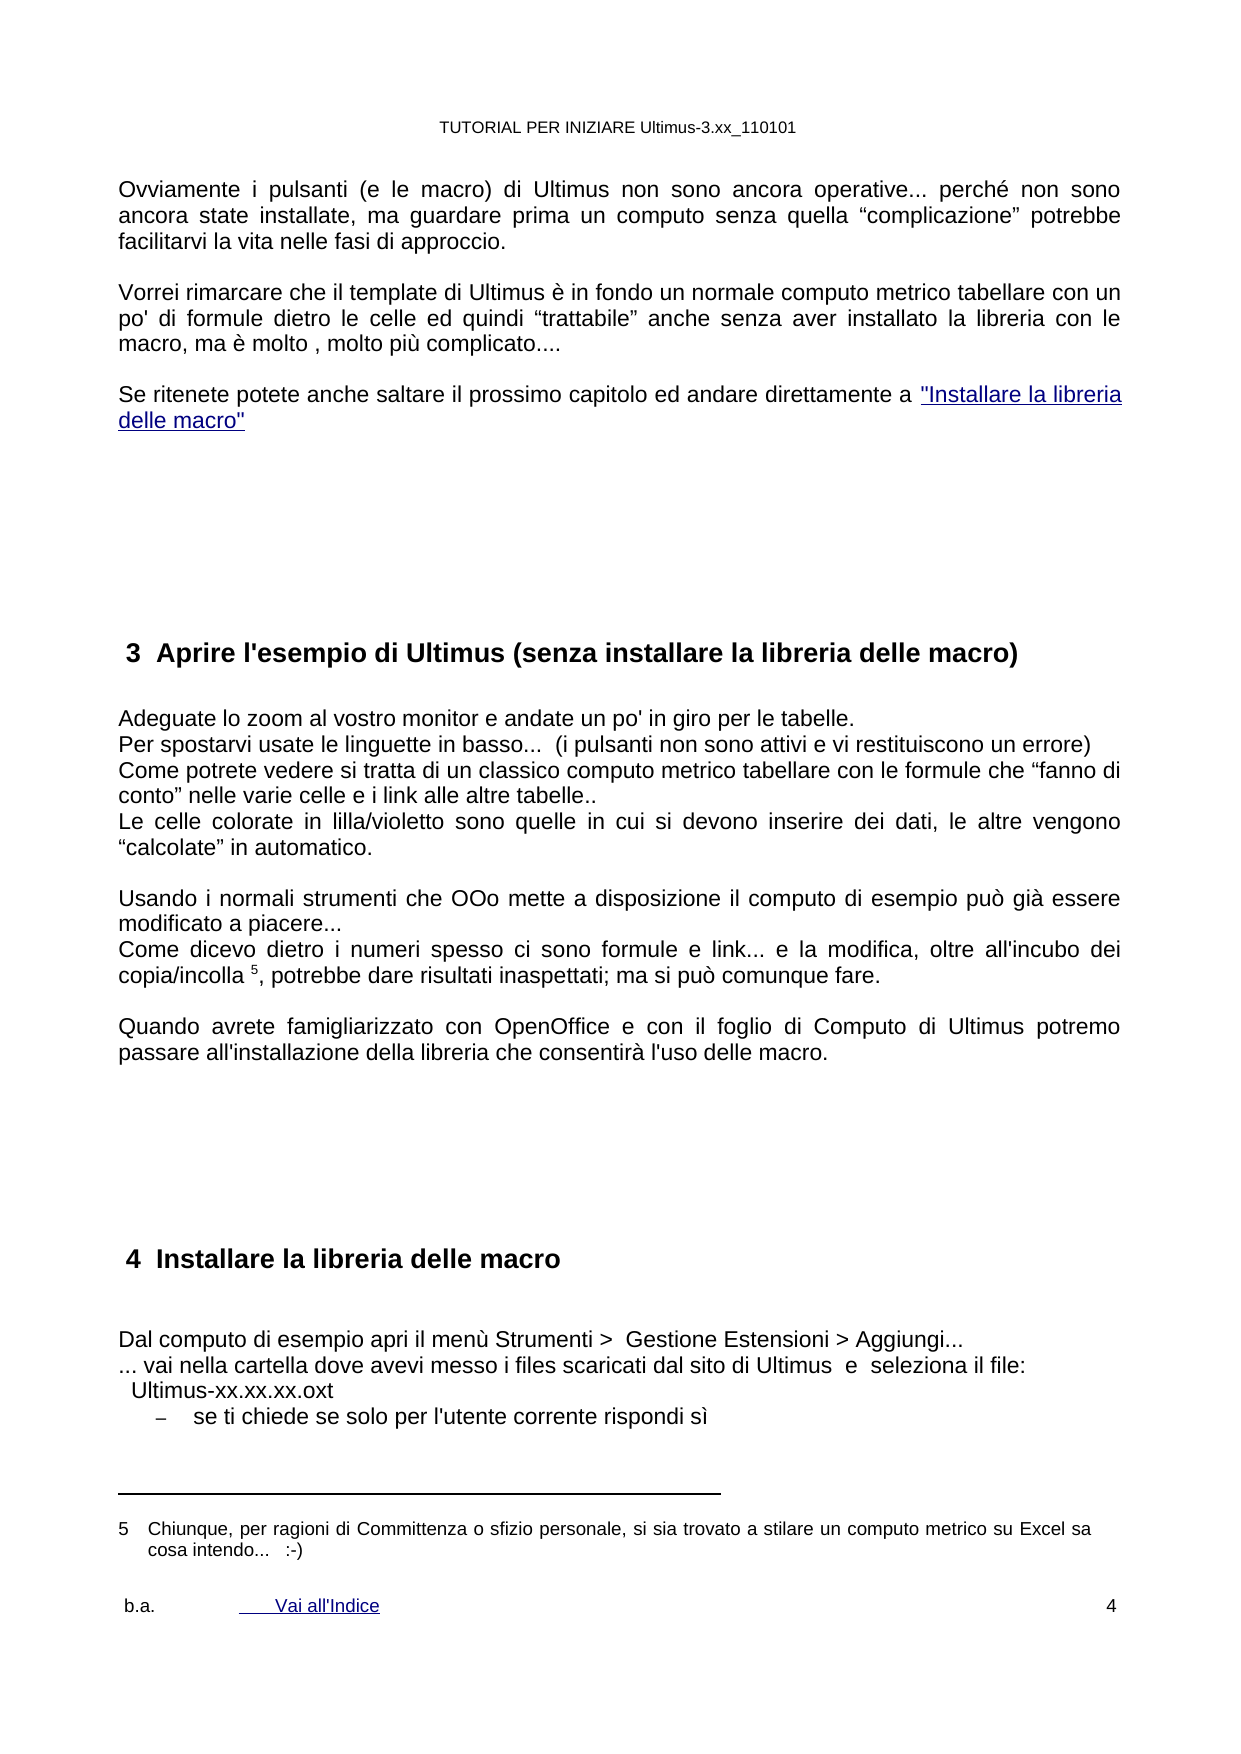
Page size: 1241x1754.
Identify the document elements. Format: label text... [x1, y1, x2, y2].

text Chiunque, per ragioni di Committenza o sfizio personale, si sia trovato a stilare un computo metrico su Excel sa cosa intendo... :-) [118, 1518, 1093, 1560]
text Adeguate lo zoom al vostro monitor e andate un po' in giro per le tabelle. [118, 706, 1122, 732]
text Ovviamente i pulsanti (e le macro) di Ultimus non sono ancora operative... perché non sono ancora state installate, ma guardare prima un computo senza quella “complicazione” potrebbe facilitarvi la vita nelle fasi di approccio. [118, 177, 1122, 254]
text Vorrei rimarcare che il template di Ultimus è in fondo un normale computo metrico tabellare con un po' di formule dietro le celle ed quindi “trattabile” anche senza aver installato la libreria con le macro, ma è molto , molto più complicato.... [118, 279, 1122, 356]
subtitle Aprire l'esempio di Ultimus (senza installare la libreria delle macro) [118, 638, 1122, 668]
text Come dicevo dietro i numeri spesso ci sono formule e link... e la modifica, oltre all'incubo dei copia/incolla , potrebbe dare risultati inaspettati; ma si può comunque fare. [118, 937, 1122, 988]
text Per spostarvi usate le linguette in basso... (i pulsanti non sono attivi e vi restituiscono un errore) [118, 732, 1122, 757]
text ... vai nella cartella dove avevi messo i files scaricati dal sito di Ultimus e seleziona il file: [118, 1352, 1122, 1378]
text Usando i normali strumenti che OOo mette a disposizione il computo di esempio può già essere modificato a piacere... [118, 886, 1122, 937]
text Come potrete vedere si tratta di un classico computo metrico tabellare con le formule che “fanno di conto” nelle varie celle e i link alle altre tabelle.. [118, 757, 1122, 809]
text Se ritenete potete anche saltare il prossimo capitolo ed andare direttamente a "Installare la libreria delle macro" [118, 382, 1122, 433]
text Le celle colorate in lilla/violetto sono quelle in cui si devono inserire dei dati, le altre vengono “calcolate” in automatico. [118, 809, 1122, 860]
text Dal computo di esempio apri il menù Strumenti > Gestione Estensioni > Aggiungi... [118, 1327, 1122, 1352]
subtitle Installare la libreria delle macro [118, 1244, 1122, 1274]
list se ti chiede se solo per l'utente corrente rispondi sì [156, 1403, 1122, 1429]
text Quando avrete famigliarizzato con OpenOffice e con il foglio di Computo di Ultimus potremo passare all'installazione della libreria che consentirà l'uso delle macro. [118, 1014, 1122, 1065]
text Ultimus-xx.xx.xx.oxt [118, 1378, 1122, 1403]
